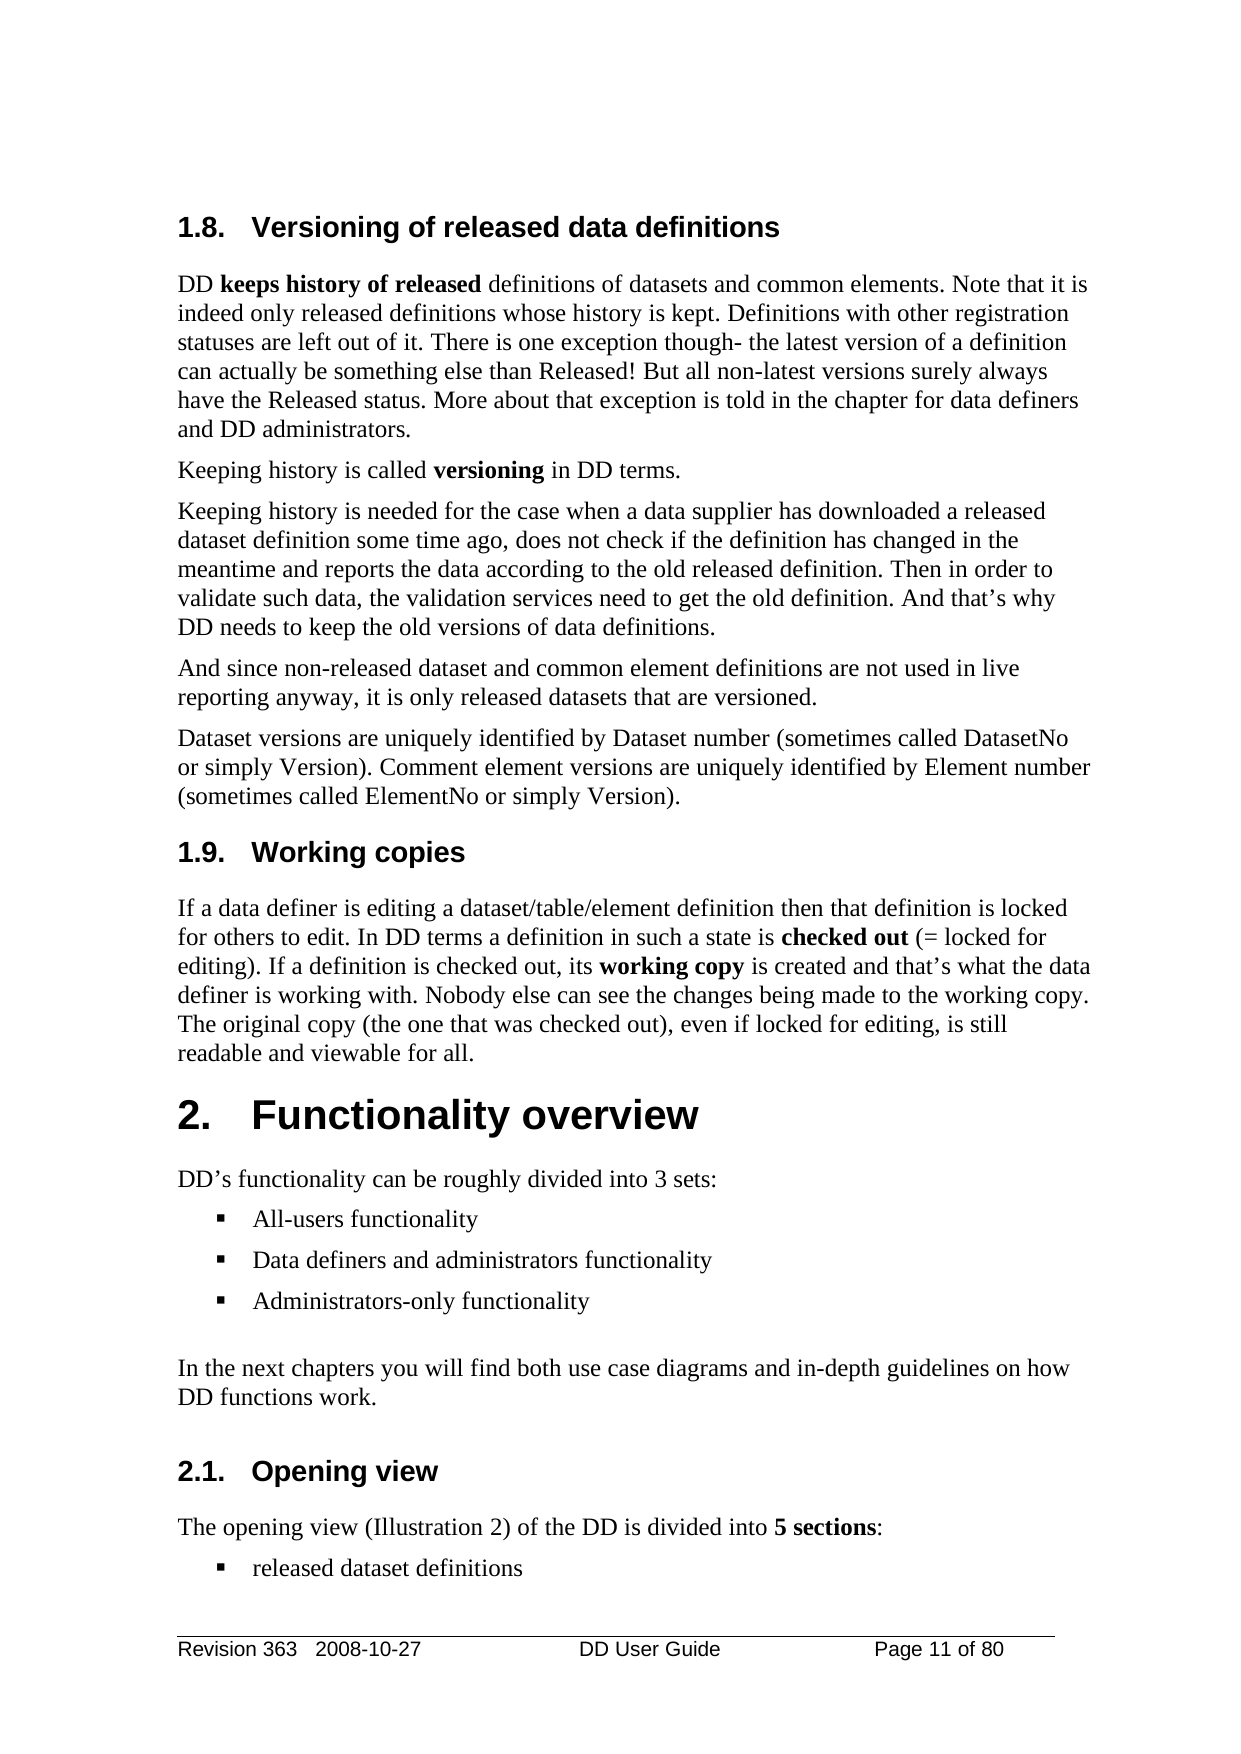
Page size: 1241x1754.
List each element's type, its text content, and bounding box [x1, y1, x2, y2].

text And since non-released dataset and common element definitions are not used in live reporting anyway, it is only released datasets that are versioned. [177, 653, 1092, 711]
subtitle Working copies [177, 834, 1092, 868]
text In the next chapters you will find both use case diagrams and in-depth guidelines on how DD functions work. [177, 1353, 1092, 1411]
list Administrators-only functionality [215, 1286, 1092, 1315]
subtitle Functionality overview [177, 1091, 1092, 1139]
list released dataset definitions [215, 1553, 1092, 1582]
text Keeping history is needed for the case when a data supplier has downloaded a released dataset definition some time ago, does not check if the definition has changed in the meantime and reports the data according to the old released definition. Then in order to validate such data, the validation services need to get the old definition. And that’s why DD needs to keep the old versions of data definitions. [177, 496, 1092, 641]
text Keeping history is called versioning in DD terms. [177, 455, 1092, 484]
list All-users functionality [215, 1204, 1092, 1233]
text DD keeps history of released definitions of datasets and common elements. Note that it is indeed only released definitions whose history is kept. Definitions with other registration statuses are left out of it. There is one exception though- the latest version of a definition can actually be something else than Released! But all non-latest versions surely always have the Released status. More about that exception is told in the chapter for data definers and DD administrators. [177, 268, 1092, 443]
text Dataset versions are uniquely identified by Dataset number (sometimes called DatasetNo or simply Version). Comment element versions are uniquely identified by Element number (sometimes called ElementNo or simply Version). [177, 722, 1092, 810]
list Data definers and administrators functionality [215, 1245, 1092, 1274]
subtitle Opening view [177, 1453, 1092, 1487]
text The opening view (Illustration 2) of the DD is divided into 5 sections: [177, 1512, 1092, 1541]
text If a data definer is editing a dataset/table/element definition then that definition is locked for others to edit. In DD terms a definition in such a state is checked out (= locked for editing). If a definition is checked out, its working copy is created and that’s what the data definer is working with. Nobody else can see the changes being made to the working copy. The original copy (the one that was checked out), even if locked for editing, is still readable and viewable for all. [177, 893, 1092, 1067]
text DD’s functionality can be roughly divided into 3 sets: [177, 1163, 1092, 1192]
subtitle Versioning of released data definitions [177, 210, 1092, 244]
